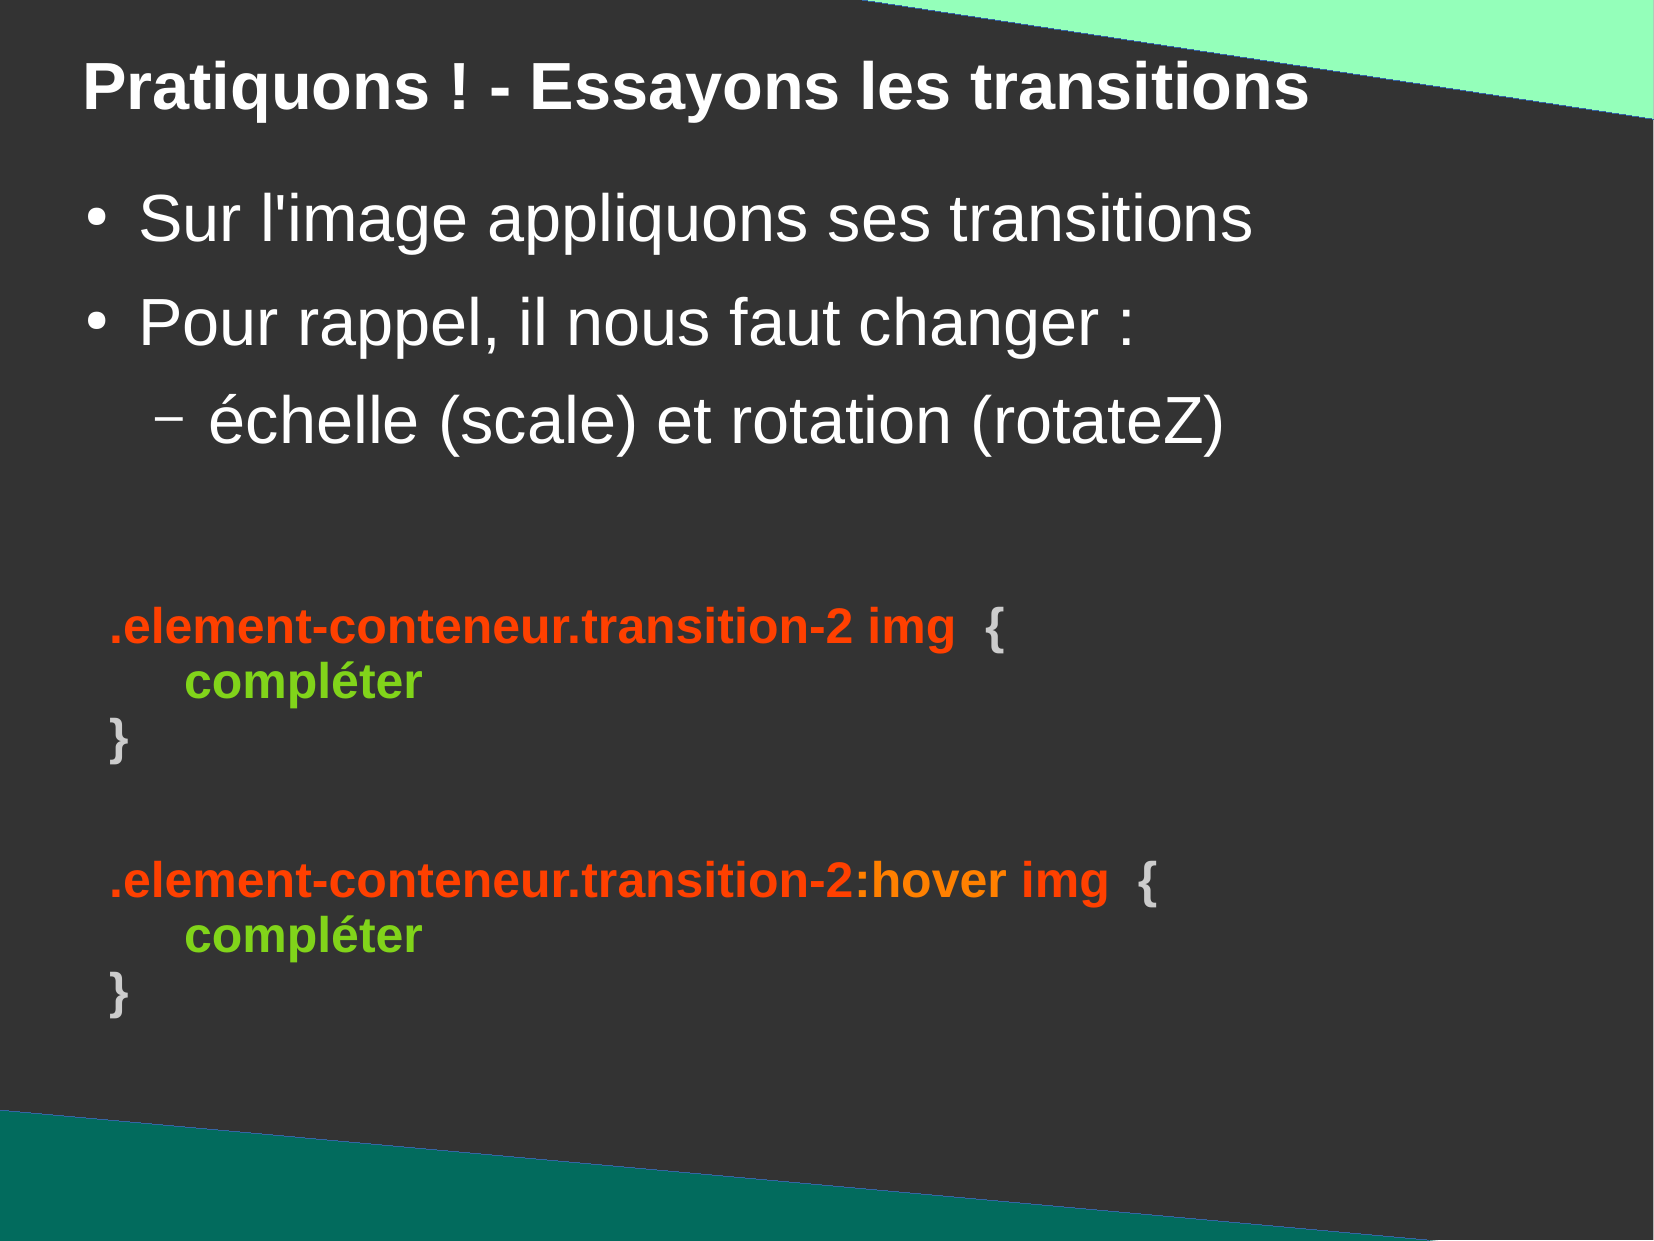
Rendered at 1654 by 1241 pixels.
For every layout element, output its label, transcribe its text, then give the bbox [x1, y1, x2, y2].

list Sur l'image appliquons ses transitions Pour rappel, il nous faut changer : échelle (scale) et rotation (rotateZ) [67, 180, 1607, 461]
title Pratiquons ! - Essayons les transitions [82, 49, 1630, 199]
text_box .element-conteneur.transition-2 img { compléter } [94, 590, 1489, 789]
text_box .element-conteneur.transition-2:hover img { compléter } [94, 844, 1465, 1040]
text_box [862, 0, 1654, 120]
